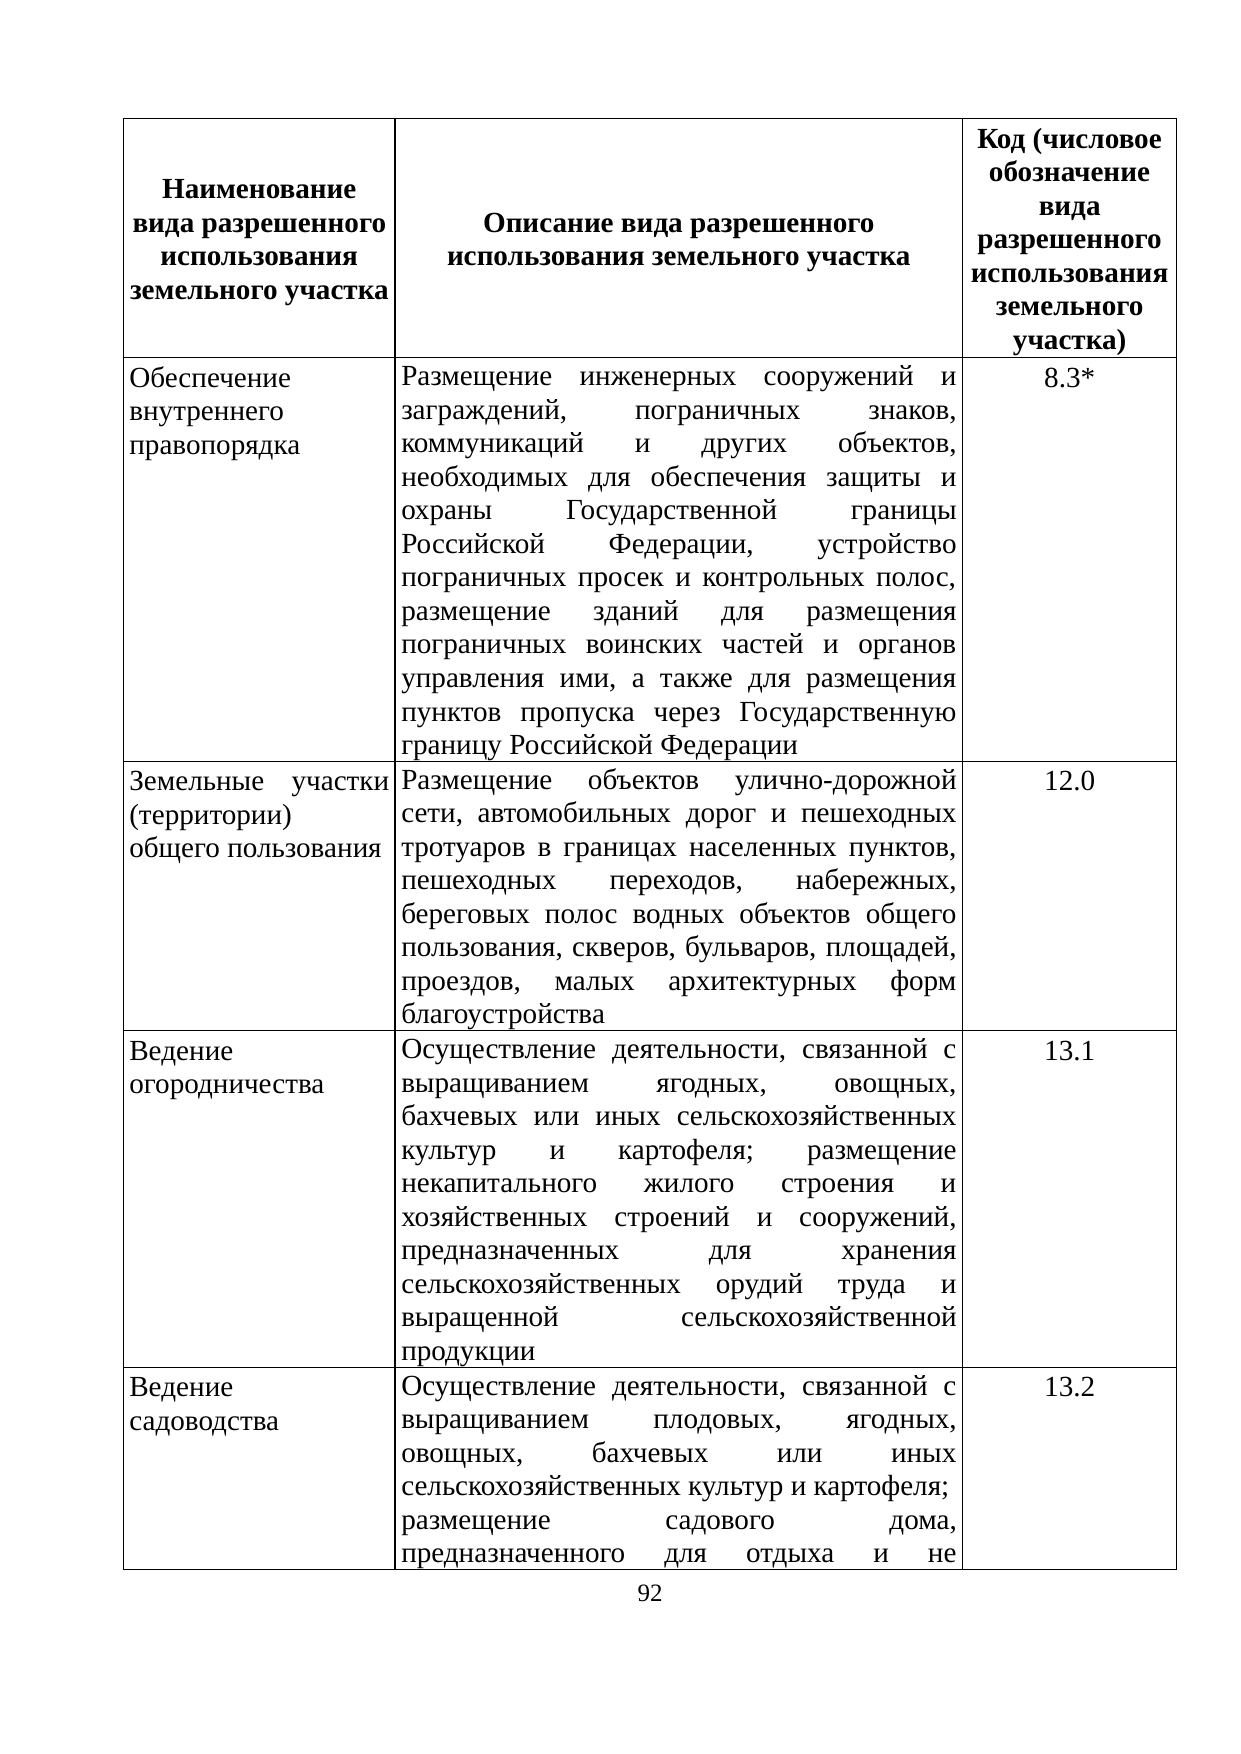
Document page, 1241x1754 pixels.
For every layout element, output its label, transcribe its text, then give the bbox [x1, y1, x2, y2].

table_cell Ведение садоводства [124, 1368, 394, 1569]
table_header Код (числовое обозначение вида разрешенного использования земельного участка) [963, 119, 1176, 357]
table_cell 13.2 [963, 1368, 1176, 1569]
table_cell 12.0 [963, 762, 1176, 1030]
table_cell Размещение инженерных сооружений и заграждений, пограничных знаков, коммуникаций и других объектов, необходимых для обеспечения защиты и охраны Государственной границы Российской Федерации, устройство пограничных просек и контрольных полос, размещение зданий для размещения пограничных воинских частей и органов управления ими, а также для размещения пунктов пропуска через Государственную границу Российской Федерации [396, 358, 962, 761]
table_header Описание вида разрешенного использования земельного участка [396, 119, 962, 357]
table_cell Осуществление деятельности, связанной с выращиванием плодовых, ягодных, овощных, бахчевых или иных сельскохозяйственных культур и картофеля; размещение садового дома, предназначенного для отдыха и не [396, 1368, 962, 1569]
table_cell Размещение объектов улично-дорожной сети, автомобильных дорог и пешеходных тротуаров в границах населенных пунктов, пешеходных переходов, набережных, береговых полос водных объектов общего пользования, скверов, бульваров, площадей, проездов, малых архитектурных форм благоустройства [396, 762, 962, 1030]
table_cell 8.3* [963, 358, 1176, 761]
table_cell Ведение огородничества [124, 1031, 394, 1367]
table_cell Осуществление деятельности, связанной с выращиванием ягодных, овощных, бахчевых или иных сельскохозяйственных культур и картофеля; размещение некапитального жилого строения и хозяйственных строений и сооружений, предназначенных для хранения сельскохозяйственных орудий труда и выращенной сельскохозяйственной продукции [396, 1031, 962, 1367]
table_header Наименование вида разрешенного использования земельного участка [124, 119, 394, 357]
table_cell Обеспечение внутреннего правопорядка [124, 358, 394, 761]
table_cell 13.1 [963, 1031, 1176, 1367]
table_cell Земельные участки (территории) общего пользования [124, 762, 394, 1030]
